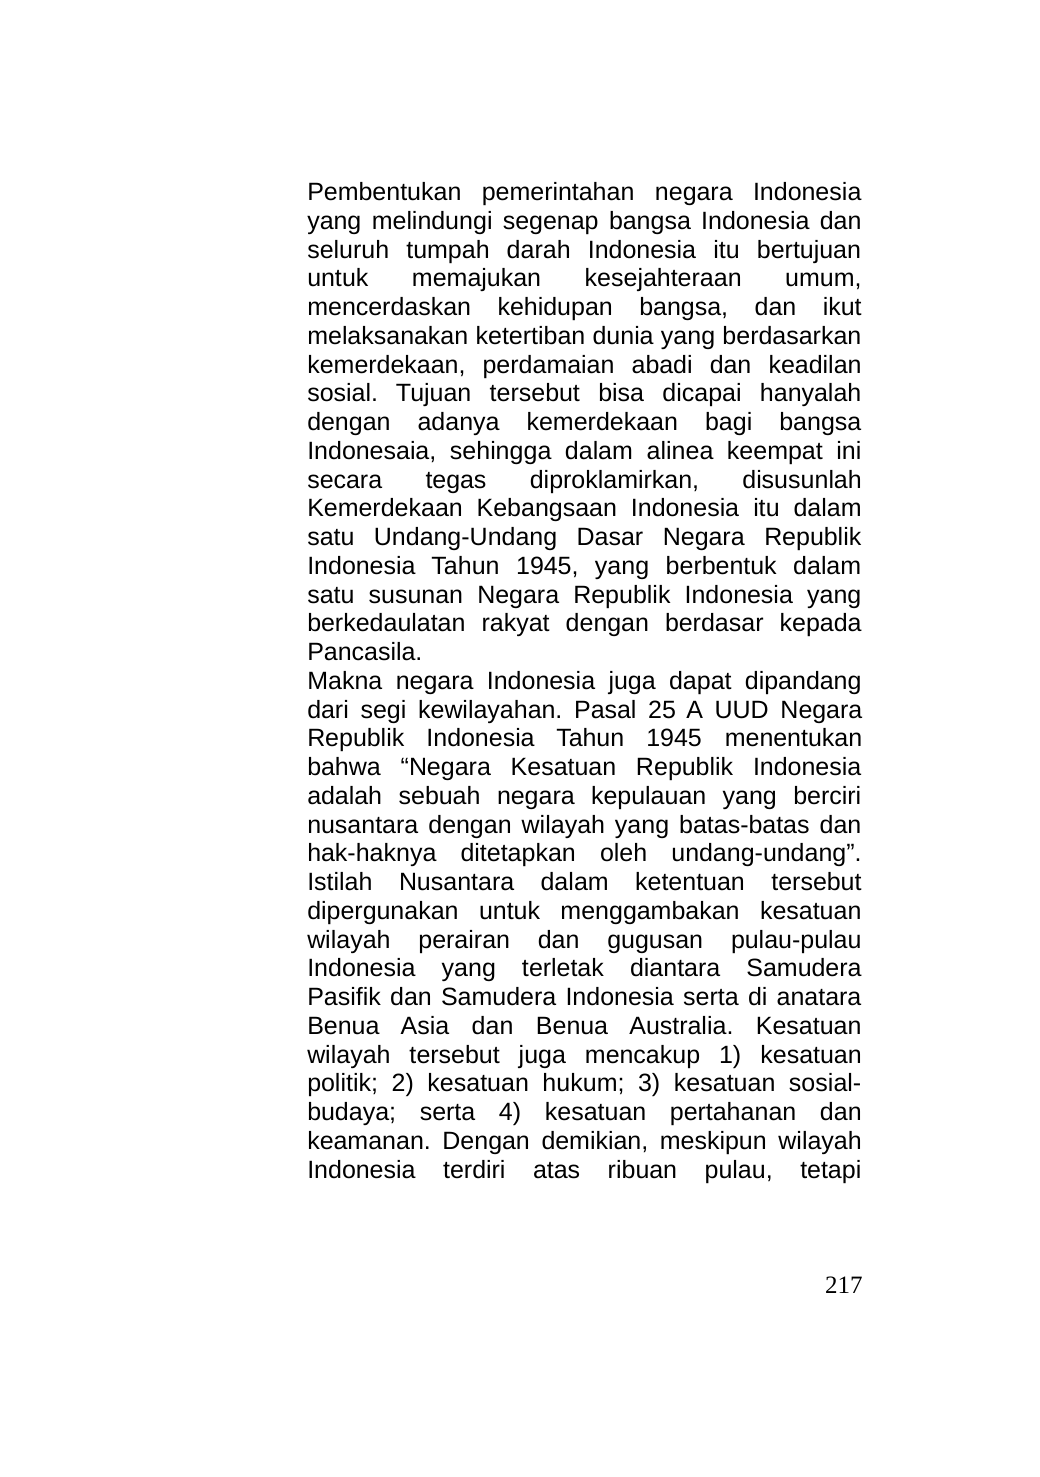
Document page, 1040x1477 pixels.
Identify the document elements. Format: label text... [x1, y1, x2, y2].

text Pembentukan pemerintahan negara Indonesia yang melindungi segenap bangsa Indonesia dan seluruh tumpah darah Indonesia itu bertujuan untuk memajukan kesejahteraan umum, mencerdaskan kehidupan bangsa, dan ikut melaksanakan ketertiban dunia yang berdasarkan kemerdekaan, perdamaian abadi dan keadilan sosial. Tujuan tersebut bisa dicapai hanyalah dengan adanya kemerdekaan bagi bangsa Indonesaia, sehingga dalam alinea keempat ini secara tegas diproklamirkan, disusunlah Kemerdekaan Kebangsaan Indonesia itu dalam satu Undang-Undang Dasar Negara Republik Indonesia Tahun 1945, yang berbentuk dalam satu susunan Negara Republik Indonesia yang berkedaulatan rakyat dengan berdasar kepada Pancasila. [307, 177, 862, 666]
text Makna negara Indonesia juga dapat dipandang dari segi kewilayahan. Pasal 25 A UUD Negara Republik Indonesia Tahun 1945 menentukan bahwa “Negara Kesatuan Republik Indonesia adalah sebuah negara kepulauan yang berciri nusantara dengan wilayah yang batas-batas dan hak-haknya ditetapkan oleh undang-undang”. Istilah Nusantara dalam ketentuan tersebut dipergunakan untuk menggambakan kesatuan wilayah perairan dan gugusan pulau-pulau Indonesia yang terletak diantara Samudera Pasifik dan Samudera Indonesia serta di anatara Benua Asia dan Benua Australia. Kesatuan wilayah tersebut juga mencakup 1) kesatuan politik; 2) kesatuan hukum; 3) kesatuan sosial-budaya; serta 4) kesatuan pertahanan dan keamanan. Dengan demikian, meskipun wilayah Indonesia terdiri atas ribuan pulau, tetapi [307, 666, 862, 1183]
